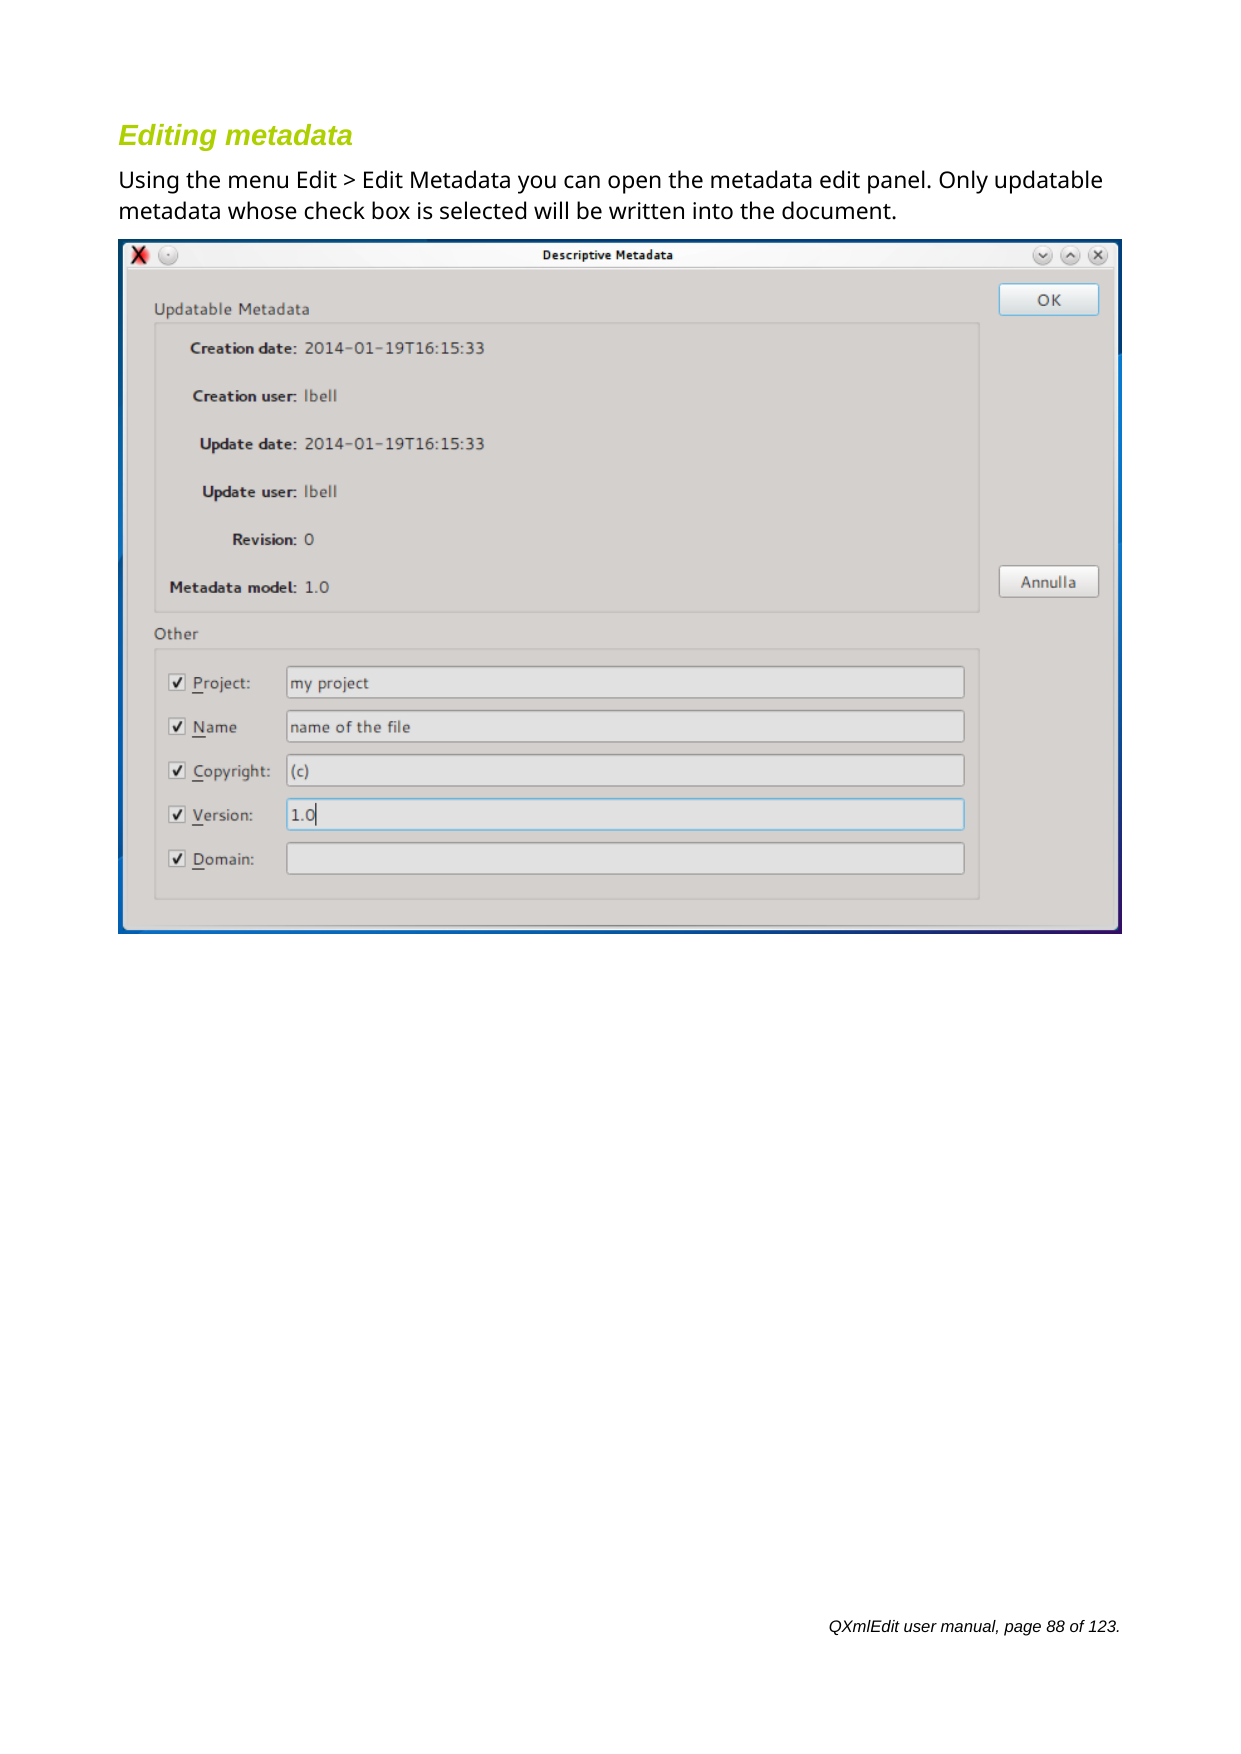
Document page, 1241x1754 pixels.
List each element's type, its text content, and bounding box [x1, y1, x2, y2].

picture [118, 239, 1122, 934]
text Using the menu Edit > Edit Metadata you can open the metadata edit panel. Only updatable metadata whose check box is selected will be written into the document. [118, 164, 1122, 227]
subtitle Editing metadata [118, 118, 1122, 152]
